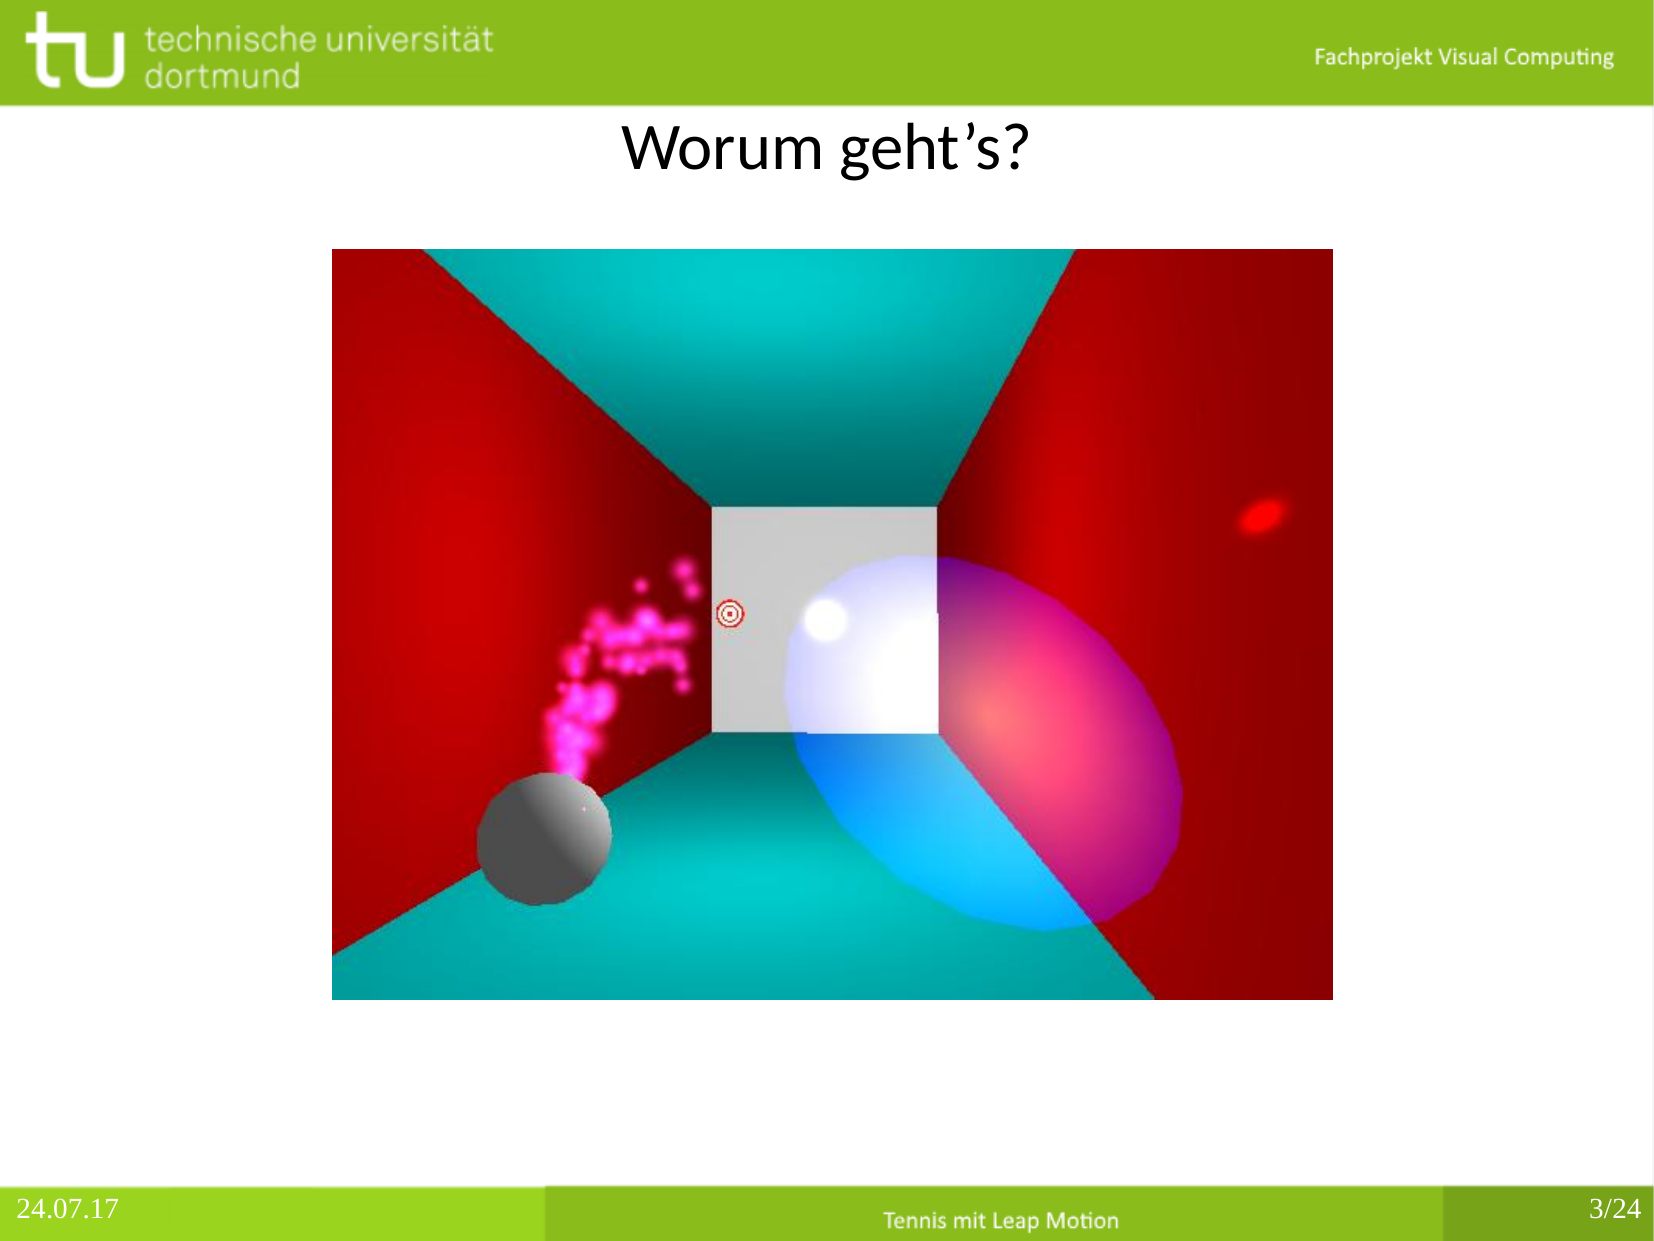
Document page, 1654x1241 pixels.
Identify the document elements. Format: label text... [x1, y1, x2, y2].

title Worum geht’s? [82, 49, 1571, 257]
picture [0, 0, 1654, 1241]
